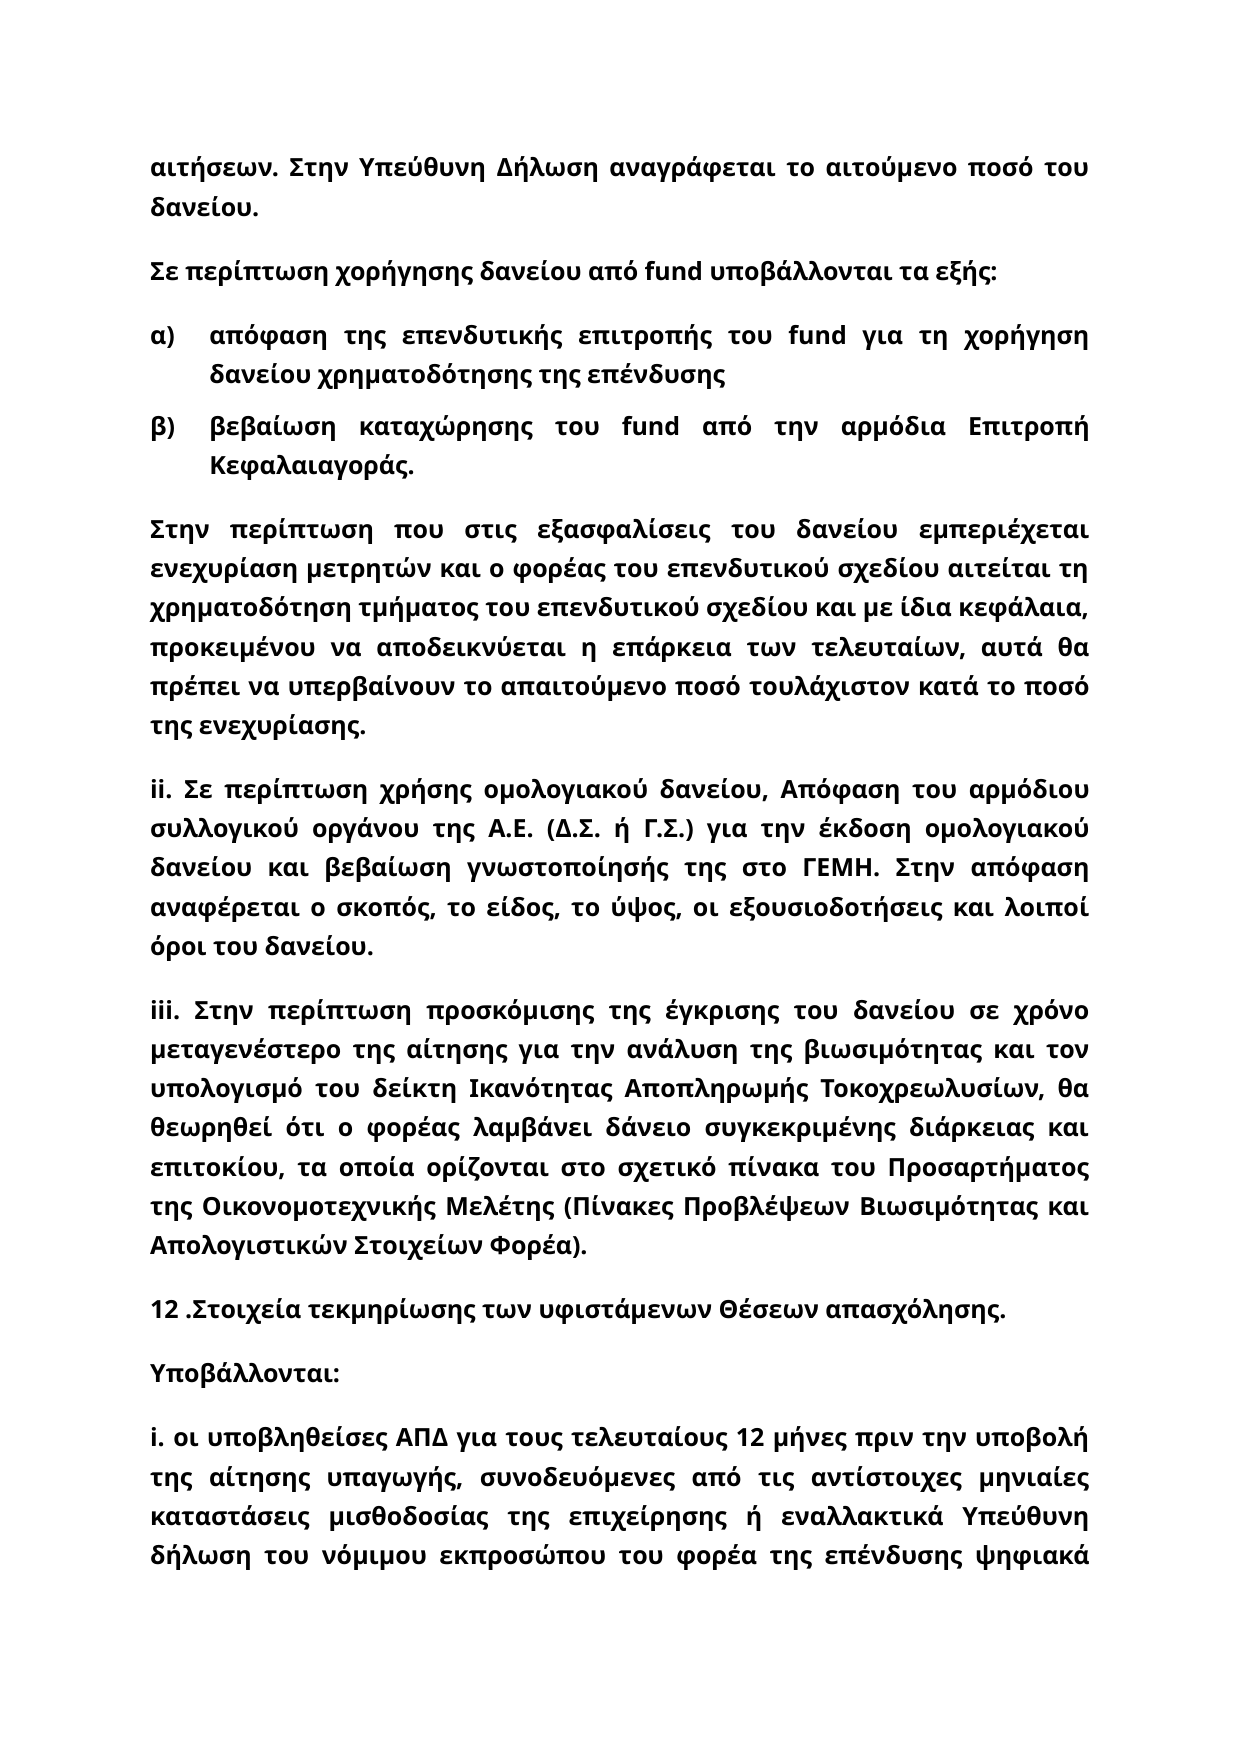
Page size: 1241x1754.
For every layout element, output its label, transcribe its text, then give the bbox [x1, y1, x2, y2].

list α) απόφαση της επενδυτικής επιτροπής του fund για τη χορήγηση δανείου χρηματοδότησης της επένδυσης [150, 317, 1090, 391]
text i. οι υποβληθείσες ΑΠΔ για τους τελευταίους 12 μήνες πριν την υποβολή της αίτησης υπαγωγής, συνοδευόμενες από τις αντίστοιχες μηνιαίες καταστάσεις μισθοδοσίας της επιχείρησης ή εναλλακτικά Υπεύθυνη δήλωση του νόμιμου εκπροσώπου του φορέα της επένδυσης ψηφιακά [150, 1420, 1090, 1572]
list β) βεβαίωση καταχώρησης του fund από την αρμόδια Επιτροπή Κεφαλαιαγοράς. [150, 408, 1090, 482]
text Στην περίπτωση που στις εξασφαλίσεις του δανείου εμπεριέχεται ενεχυρίαση μετρητών και ο φορέας του επενδυτικού σχεδίου αιτείται τη χρηματοδότηση τμήματος του επενδυτικού σχεδίου και με ίδια κεφάλαια, προκειμένου να αποδεικνύεται η επάρκεια των τελευταίων, αυτά θα πρέπει να υπερβαίνουν το απαιτούμενο ποσό τουλάχιστον κατά το ποσό της ενεχυρίασης. [150, 512, 1090, 742]
text Υποβάλλονται: [150, 1356, 1090, 1390]
text iii. Στην περίπτωση προσκόμισης της έγκρισης του δανείου σε χρόνο μεταγενέστερο της αίτησης για την ανάλυση της βιωσιμότητας και τον υπολογισμό του δείκτη Ικανότητας Αποπληρωμής Τοκοχρεωλυσίων, θα θεωρηθεί ότι ο φορέας λαμβάνει δάνειο συγκεκριμένης διάρκειας και επιτοκίου, τα οποία ορίζονται στο σχετικό πίνακα του Προσαρτήματος της Οικονομοτεχνικής Μελέτης (Πίνακες Προβλέψεων Βιωσιμότητας και Απολογιστικών Στοιχείων Φορέα). [150, 992, 1090, 1262]
text αιτήσεων. Στην Υπεύθυνη Δήλωση αναγράφεται το αιτούμενο ποσό του δανείου. [150, 150, 1090, 223]
text Σε περίπτωση χορήγησης δανείου από fund υποβάλλονται τα εξής: [150, 253, 1090, 287]
text 12 .Στοιχεία τεκμηρίωσης των υφιστάμενων Θέσεων απασχόλησης. [150, 1292, 1090, 1326]
text ii. Σε περίπτωση χρήσης ομολογιακού δανείου, Απόφαση του αρμόδιου συλλογικού οργάνου της Α.Ε. (Δ.Σ. ή Γ.Σ.) για την έκδοση ομολογιακού δανείου και βεβαίωση γνωστοποίησής της στο ΓΕΜΗ. Στην απόφαση αναφέρεται ο σκοπός, το είδος, το ύψος, οι εξουσιοδοτήσεις και λοιποί όροι του δανείου. [150, 772, 1090, 962]
